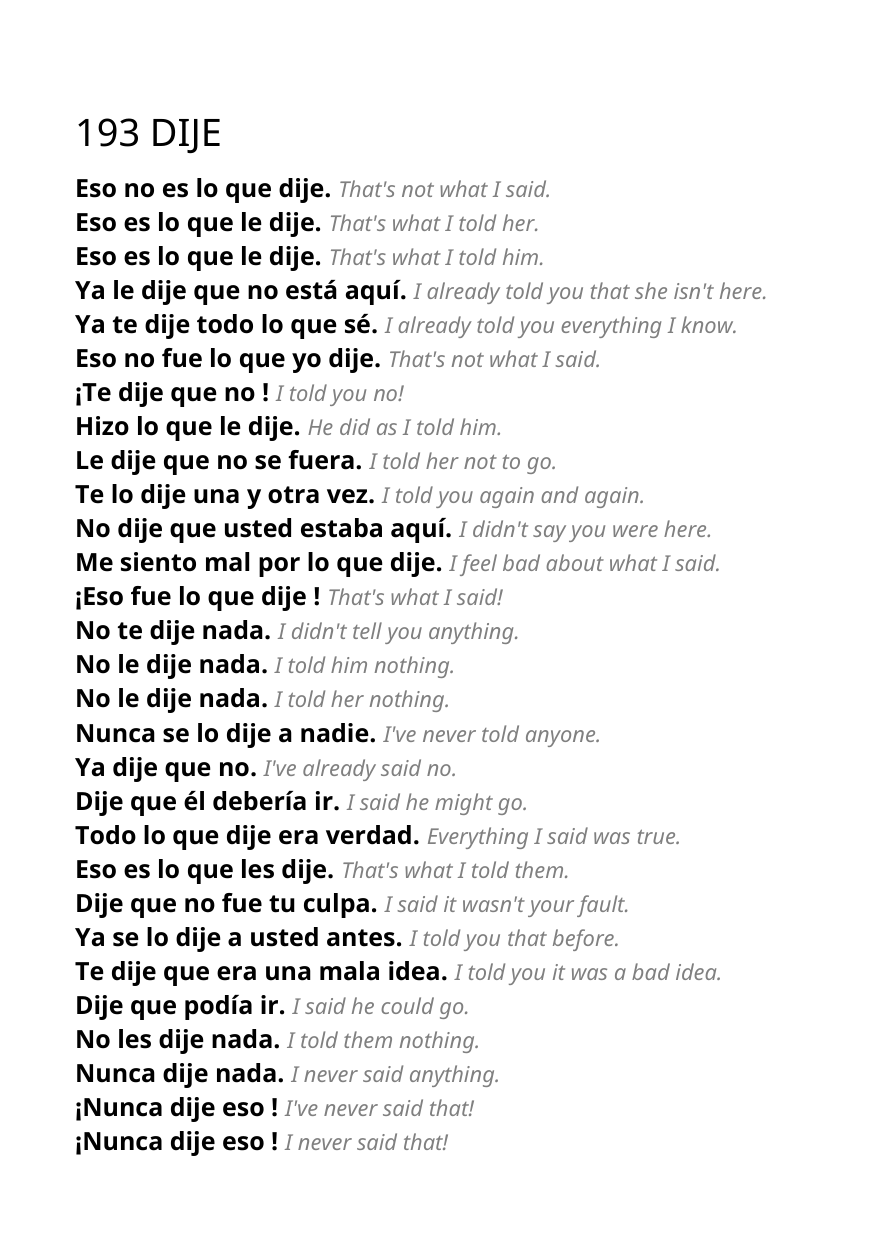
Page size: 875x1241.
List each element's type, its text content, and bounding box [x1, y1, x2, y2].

text No le dije nada. I told her nothing. [75, 681, 799, 715]
text Dije que podía ir. I said he could go. [75, 988, 799, 1022]
text Todo lo que dije era verdad. Everything I said was true. [75, 817, 799, 851]
text Ya se lo dije a usted antes. I told you that before. [75, 919, 799, 954]
text Hizo lo que le dije. He did as I told him. [75, 409, 799, 443]
subtitle 193 DIJE [75, 106, 799, 158]
text Eso no fue lo que yo dije. That's not what I said. [75, 341, 799, 374]
text ¡Eso fue lo que dije ! That's what I said! [75, 579, 799, 613]
text Ya dije que no. I've already said no. [75, 749, 799, 783]
text No le dije nada. I told him nothing. [75, 647, 799, 681]
text Dije que no fue tu culpa. I said it wasn't your fault. [75, 886, 799, 919]
text ¡Te dije que no ! I told you no! [75, 374, 799, 409]
text No te dije nada. I didn't tell you anything. [75, 613, 799, 647]
text Le dije que no se fuera. I told her not to go. [75, 443, 799, 477]
text Eso es lo que les dije. That's what I told them. [75, 851, 799, 886]
text Nunca se lo dije a nadie. I've never told anyone. [75, 715, 799, 749]
text Dije que él debería ir. I said he might go. [75, 783, 799, 817]
text Ya te dije todo lo que sé. I already told you everything I know. [75, 306, 799, 341]
text Ya le dije que no está aquí. I already told you that she isn't here. [75, 272, 799, 306]
text Te lo dije una y otra vez. I told you again and again. [75, 477, 799, 511]
text No les dije nada. I told them nothing. [75, 1022, 799, 1056]
text Te dije que era una mala idea. I told you it was a bad idea. [75, 954, 799, 988]
text Eso es lo que le dije. That's what I told him. [75, 238, 799, 272]
text ¡Nunca dije eso ! I never said that! [75, 1124, 799, 1158]
text Eso es lo que le dije. That's what I told her. [75, 204, 799, 238]
text Me siento mal por lo que dije. I feel bad about what I said. [75, 545, 799, 579]
text No dije que usted estaba aquí. I didn't say you were here. [75, 511, 799, 545]
text ¡Nunca dije eso ! I've never said that! [75, 1090, 799, 1124]
text Eso no es lo que dije. That's not what I said. [75, 170, 799, 204]
text Nunca dije nada. I never said anything. [75, 1056, 799, 1090]
